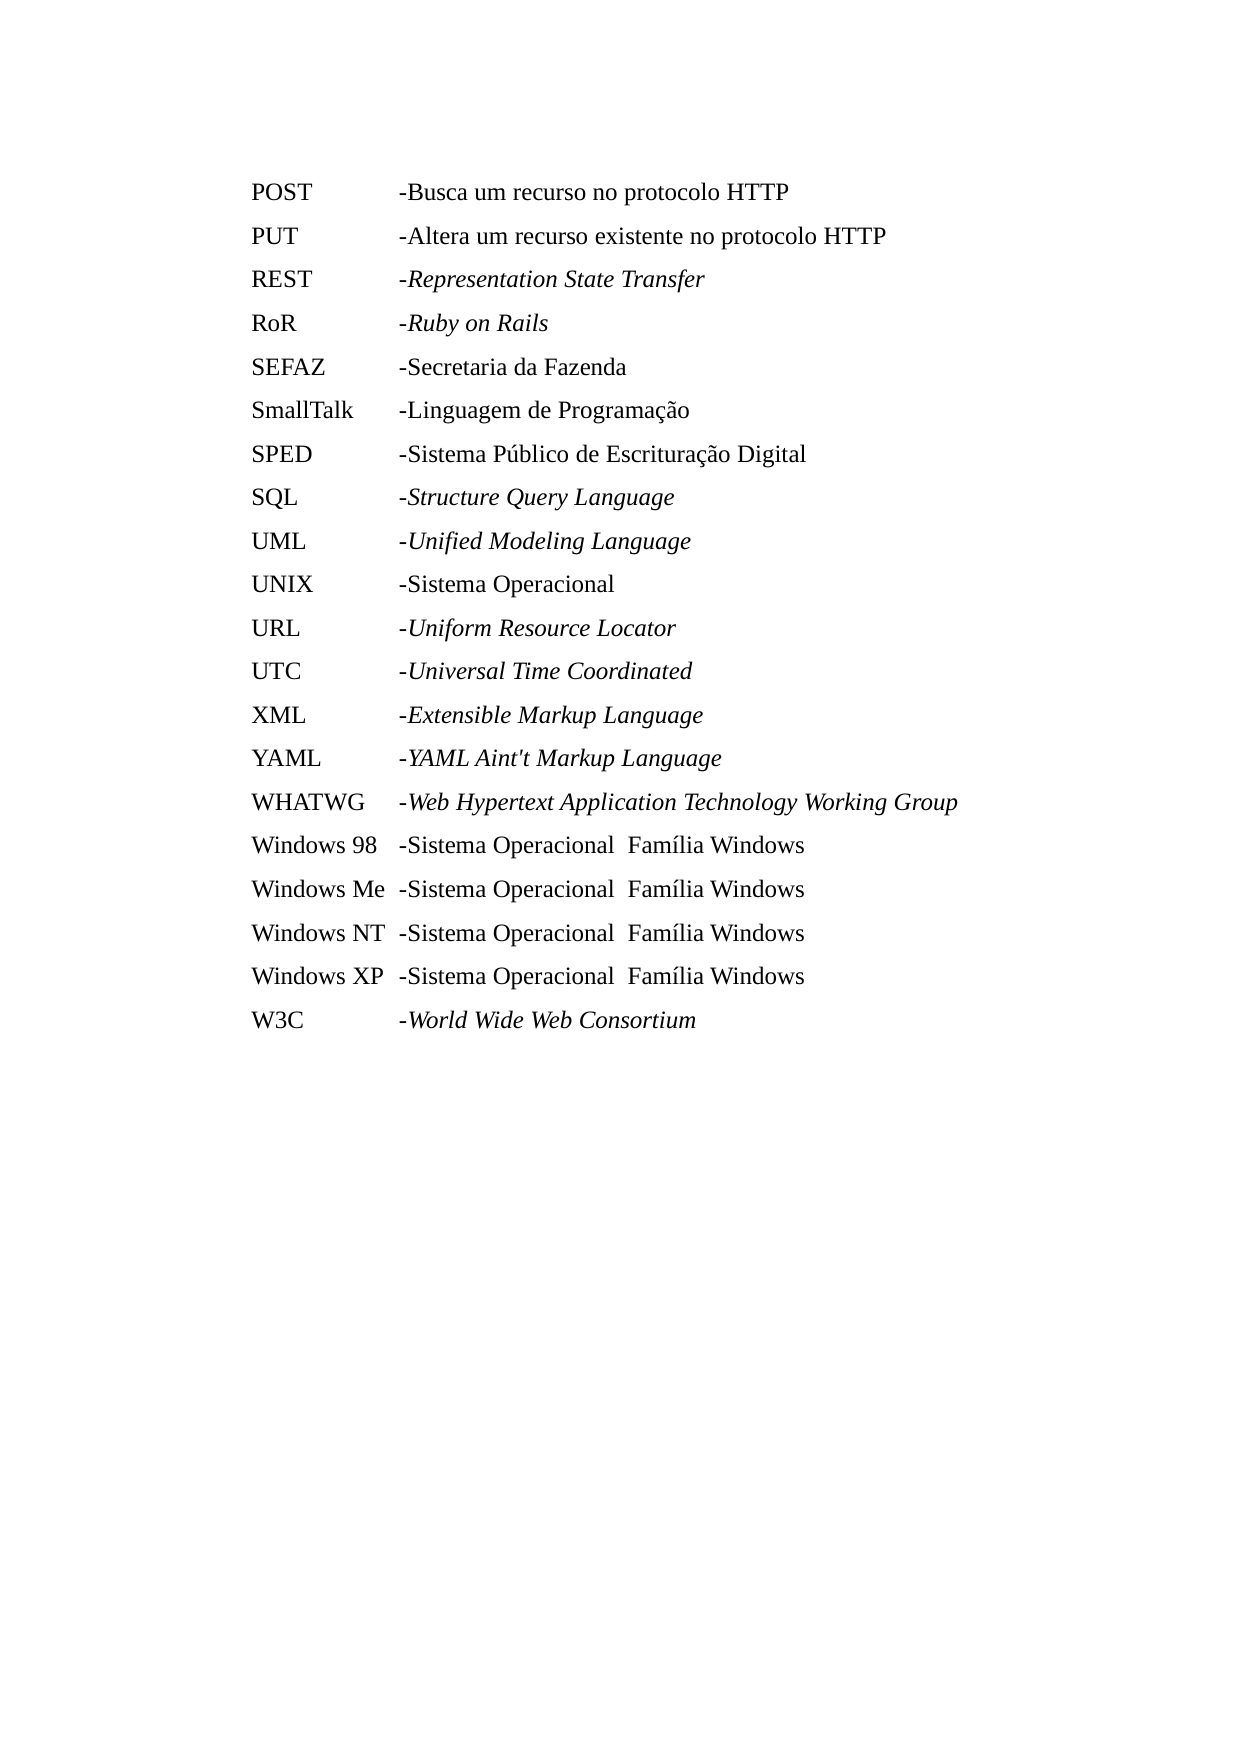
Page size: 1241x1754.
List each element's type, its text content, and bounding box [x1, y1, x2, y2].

text Windows NT -Sistema Operacional Família Windows [177, 917, 1122, 946]
text Windows Me -Sistema Operacional Família Windows [177, 874, 1122, 903]
text SmallTalk -Linguagem de Programação [177, 395, 1122, 424]
text SEFAZ -Secretaria da Fazenda [177, 351, 1122, 380]
text Windows 98 -Sistema Operacional Família Windows [177, 830, 1122, 859]
text WHATWG -Web Hypertext Application Technology Working Group [177, 787, 1122, 816]
text SPED -Sistema Público de Escrituração Digital [177, 438, 1122, 467]
text URL -Uniform Resource Locator [177, 613, 1122, 642]
text XML -Extensible Markup Language [177, 700, 1122, 729]
text YAML -YAML Aint't Markup Language [177, 743, 1122, 772]
text Windows XP -Sistema Operacional Família Windows [177, 961, 1122, 990]
text SQL -Structure Query Language [177, 482, 1122, 511]
text RoR -Ruby on Rails [177, 308, 1122, 337]
text UNIX -Sistema Operacional [177, 569, 1122, 598]
text POST -Busca um recurso no protocolo HTTP [177, 177, 1122, 206]
text PUT -Altera um recurso existente no protocolo HTTP [177, 221, 1122, 250]
text UML -Unified Modeling Language [177, 526, 1122, 554]
text UTC -Universal Time Coordinated [177, 656, 1122, 685]
text W3C -World Wide Web Consortium [177, 1004, 1122, 1033]
text REST -Representation State Transfer [177, 264, 1122, 293]
